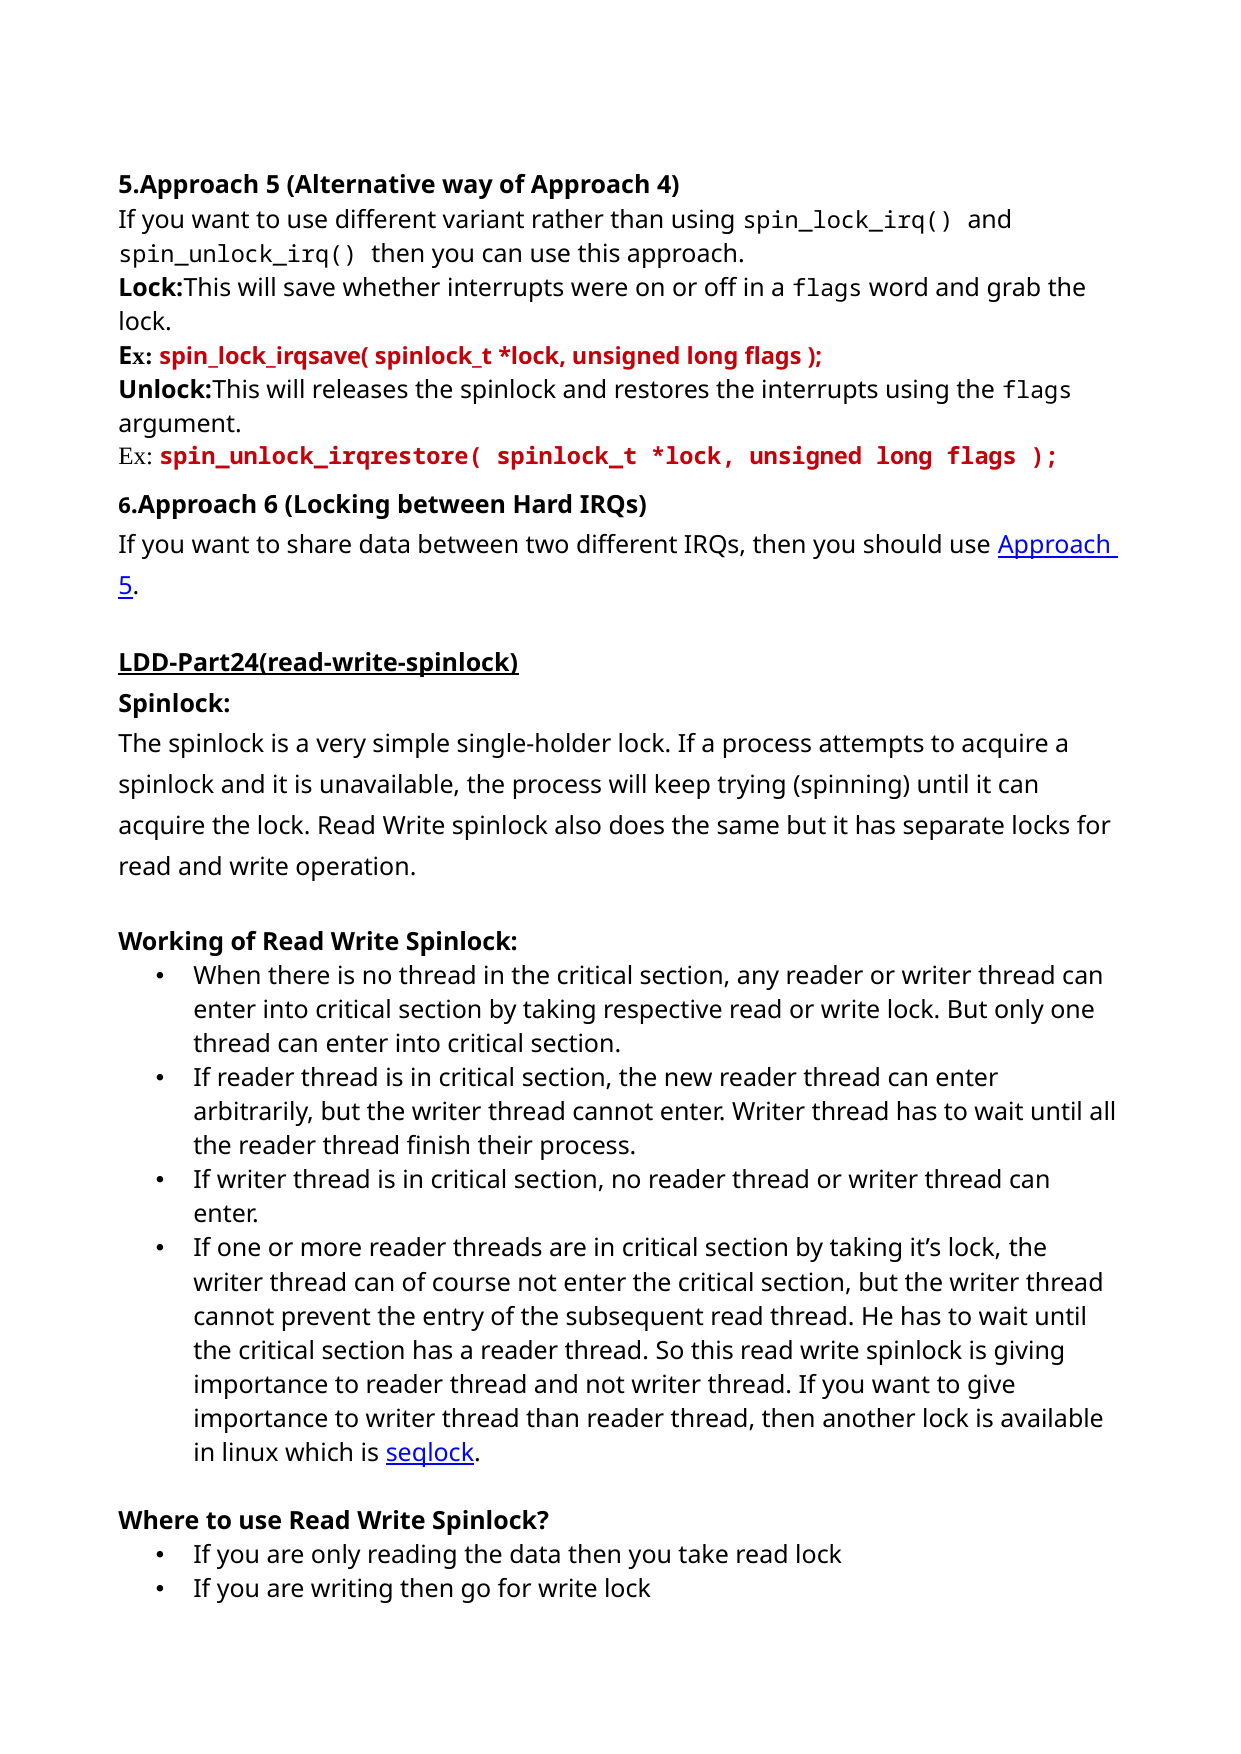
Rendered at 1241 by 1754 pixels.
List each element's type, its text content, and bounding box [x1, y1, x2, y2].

list If reader thread is in critical section, the new reader thread can enter arbitrarily, but the writer thread cannot enter. Writer thread has to wait until all the reader thread finish their process. [156, 1060, 1122, 1162]
list If writer thread is in critical section, no reader thread or writer thread can enter. [156, 1162, 1122, 1230]
subtitle Where to use Read Write Spinlock? [118, 1503, 1122, 1537]
text The spinlock is a very simple single-holder lock. If a process attempts to acquire a spinlock and it is unavailable, the process will keep trying (spinning) until it can acquire the lock. Read Write spinlock also does the same but it has separate locks for read and write operation. [118, 726, 1122, 883]
text If you want to share data between two different IRQs, then you should use Approach 5. [118, 527, 1122, 602]
text Spinlock: [118, 685, 1122, 719]
subtitle Working of Read Write Spinlock: [118, 923, 1122, 958]
text Lock:This will save whether interrupts were on or off in a flags word and grab the lock. [118, 269, 1122, 337]
text LDD-Part24(read-write-spinlock) [118, 644, 1122, 678]
list If you are writing then go for write lock [156, 1571, 1122, 1605]
subtitle 5.Approach 5 (Alternative way of Approach 4) [118, 167, 1122, 201]
list If you are only reading the data then you take read lock [156, 1537, 1122, 1571]
list If one or more reader threads are in critical section by taking it’s lock, the writer thread can of course not enter the critical section, but the writer thread cannot prevent the entry of the subsequent read thread. He has to wait until the critical section has a reader thread. So this read write spinlock is giving importance to reader thread and not writer thread. If you want to give importance to writer thread than reader thread, then another lock is available in linux which is seqlock. [156, 1230, 1122, 1468]
text 6.Approach 6 (Locking between Hard IRQs) [118, 486, 1122, 520]
list When there is no thread in the critical section, any reader or writer thread can enter into critical section by taking respective read or write lock. But only one thread can enter into critical section. [156, 958, 1122, 1060]
text Ex: spin_lock_irqsave( spinlock_t *lock, unsigned long flags ); [118, 337, 1122, 372]
text If you want to use different variant rather than using spin_lock_irq() and spin_unlock_irq() then you can use this approach. [118, 201, 1122, 269]
text Unlock:This will releases the spinlock and restores the interrupts using the flags argument. Ex: spin_unlock_irqrestore( spinlock_t *lock, unsigned long flags ); [118, 372, 1122, 472]
